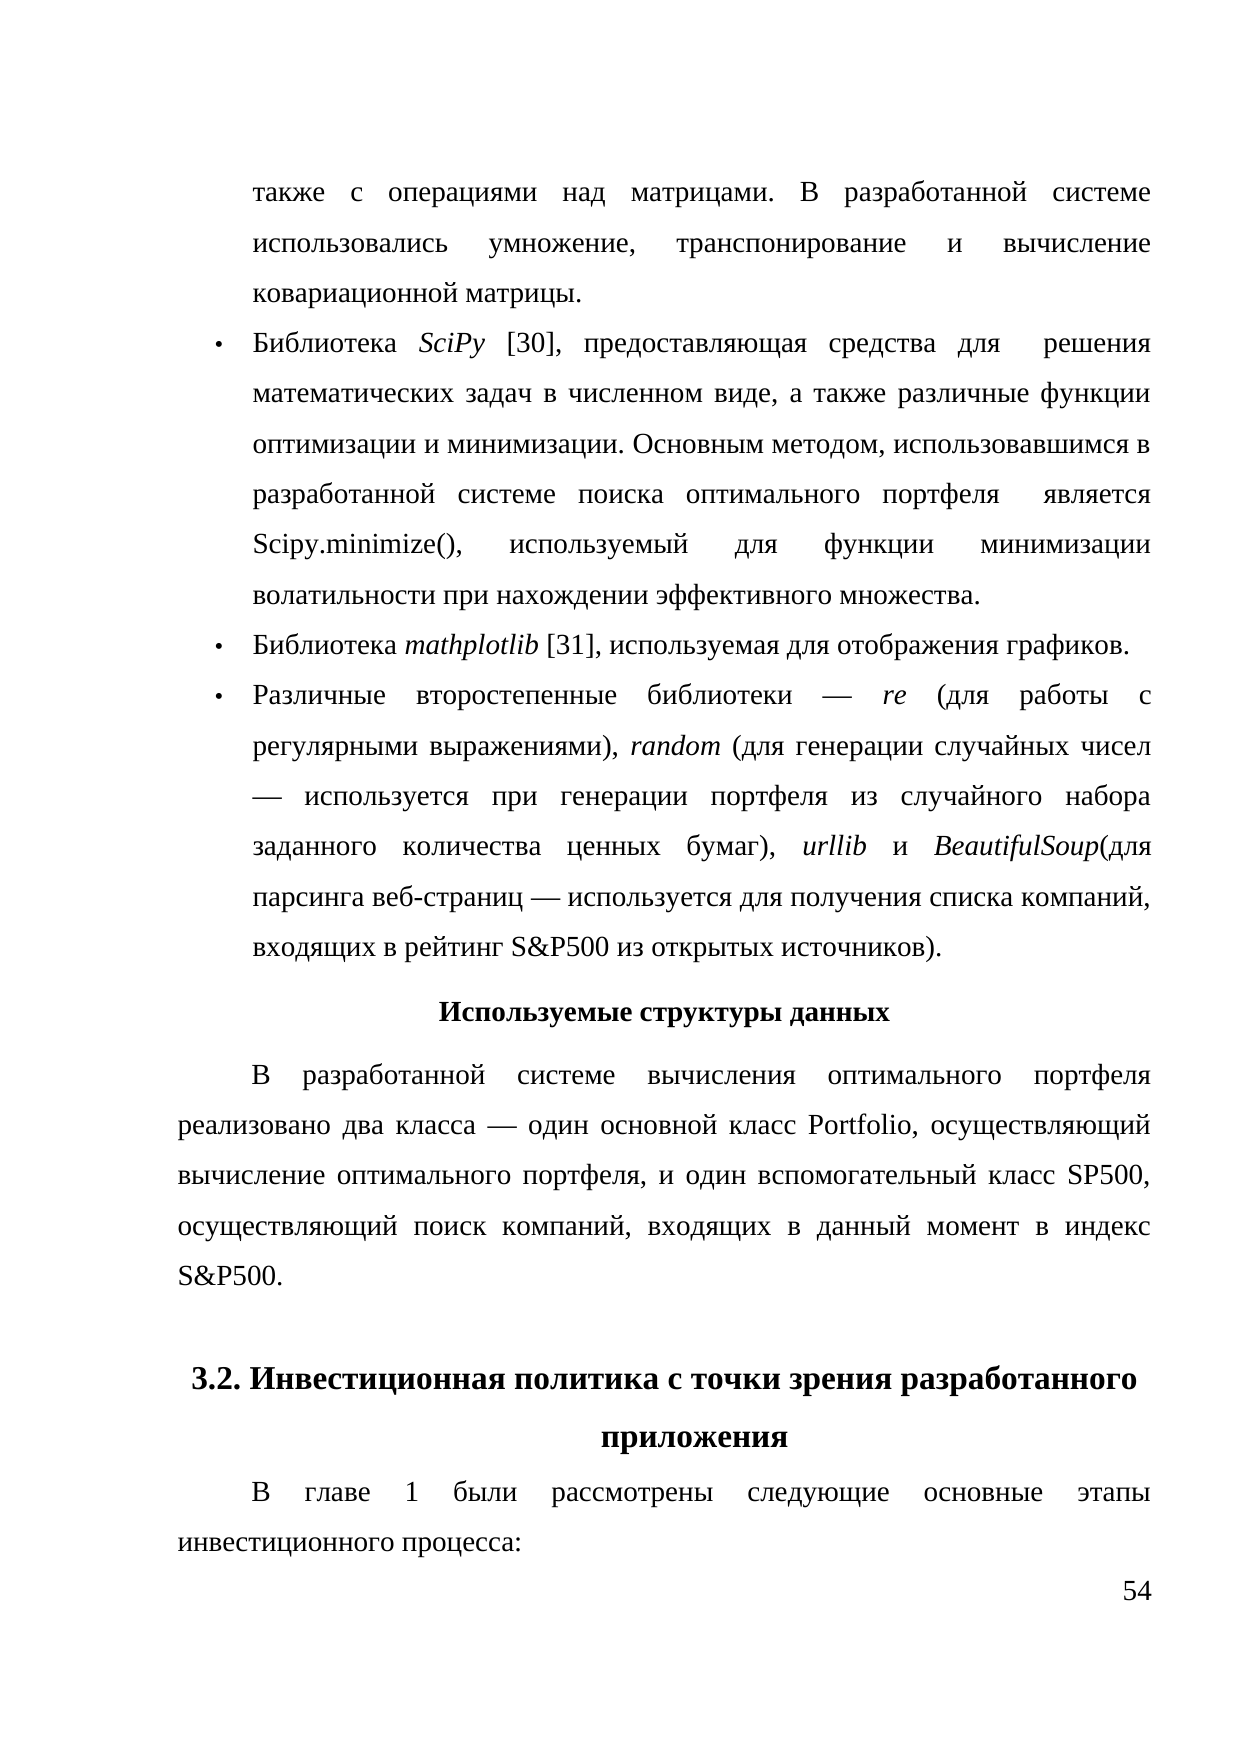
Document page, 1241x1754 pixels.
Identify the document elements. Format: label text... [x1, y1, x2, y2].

subtitle 3.2. Инвестиционная политика с точки зрения разработанного приложения [177, 1359, 1152, 1454]
list Библиотека SciPy [30], предоставляющая средства для решения математических задач в численном виде, а также различные функции оптимизации и минимизации. Основным методом, использовавшимся в разработанной системе поиска оптимального портфеля является Scipy.minimize(), используемый для функции минимизации волатильности при нахождении эффективного множества. [215, 325, 1152, 610]
text В главе 1 были рассмотрены следующие основные этапы инвестиционного процесса: [177, 1474, 1152, 1557]
list Библиотека mathplotlib [31], используемая для отображения графиков. [215, 627, 1152, 661]
text В разработанной системе вычисления оптимального портфеля реализовано два класса — один основной класс Portfolio, осуществляющий вычисление оптимального портфеля, и один вспомогательный класс SP500, осуществляющий поиск компаний, входящих в данный момент в индекс S&P500. [177, 1057, 1152, 1292]
list также с операциями над матрицами. В разработанной системе использовались умножение, транспонирование и вычисление ковариационной матрицы. [215, 174, 1152, 308]
subtitle Используемые структуры данных [177, 994, 1152, 1027]
list Различные второстепенные библиотеки — re (для работы с регулярными выражениями), random (для генерации случайных чисел — используется при генерации портфеля из случайного набора заданного количества ценных бумаг), urllib и BeautifulSoup(для парсинга веб-страниц — используется для получения списка компаний, входящих в рейтинг S&P500 из открытых источников). [215, 677, 1152, 963]
